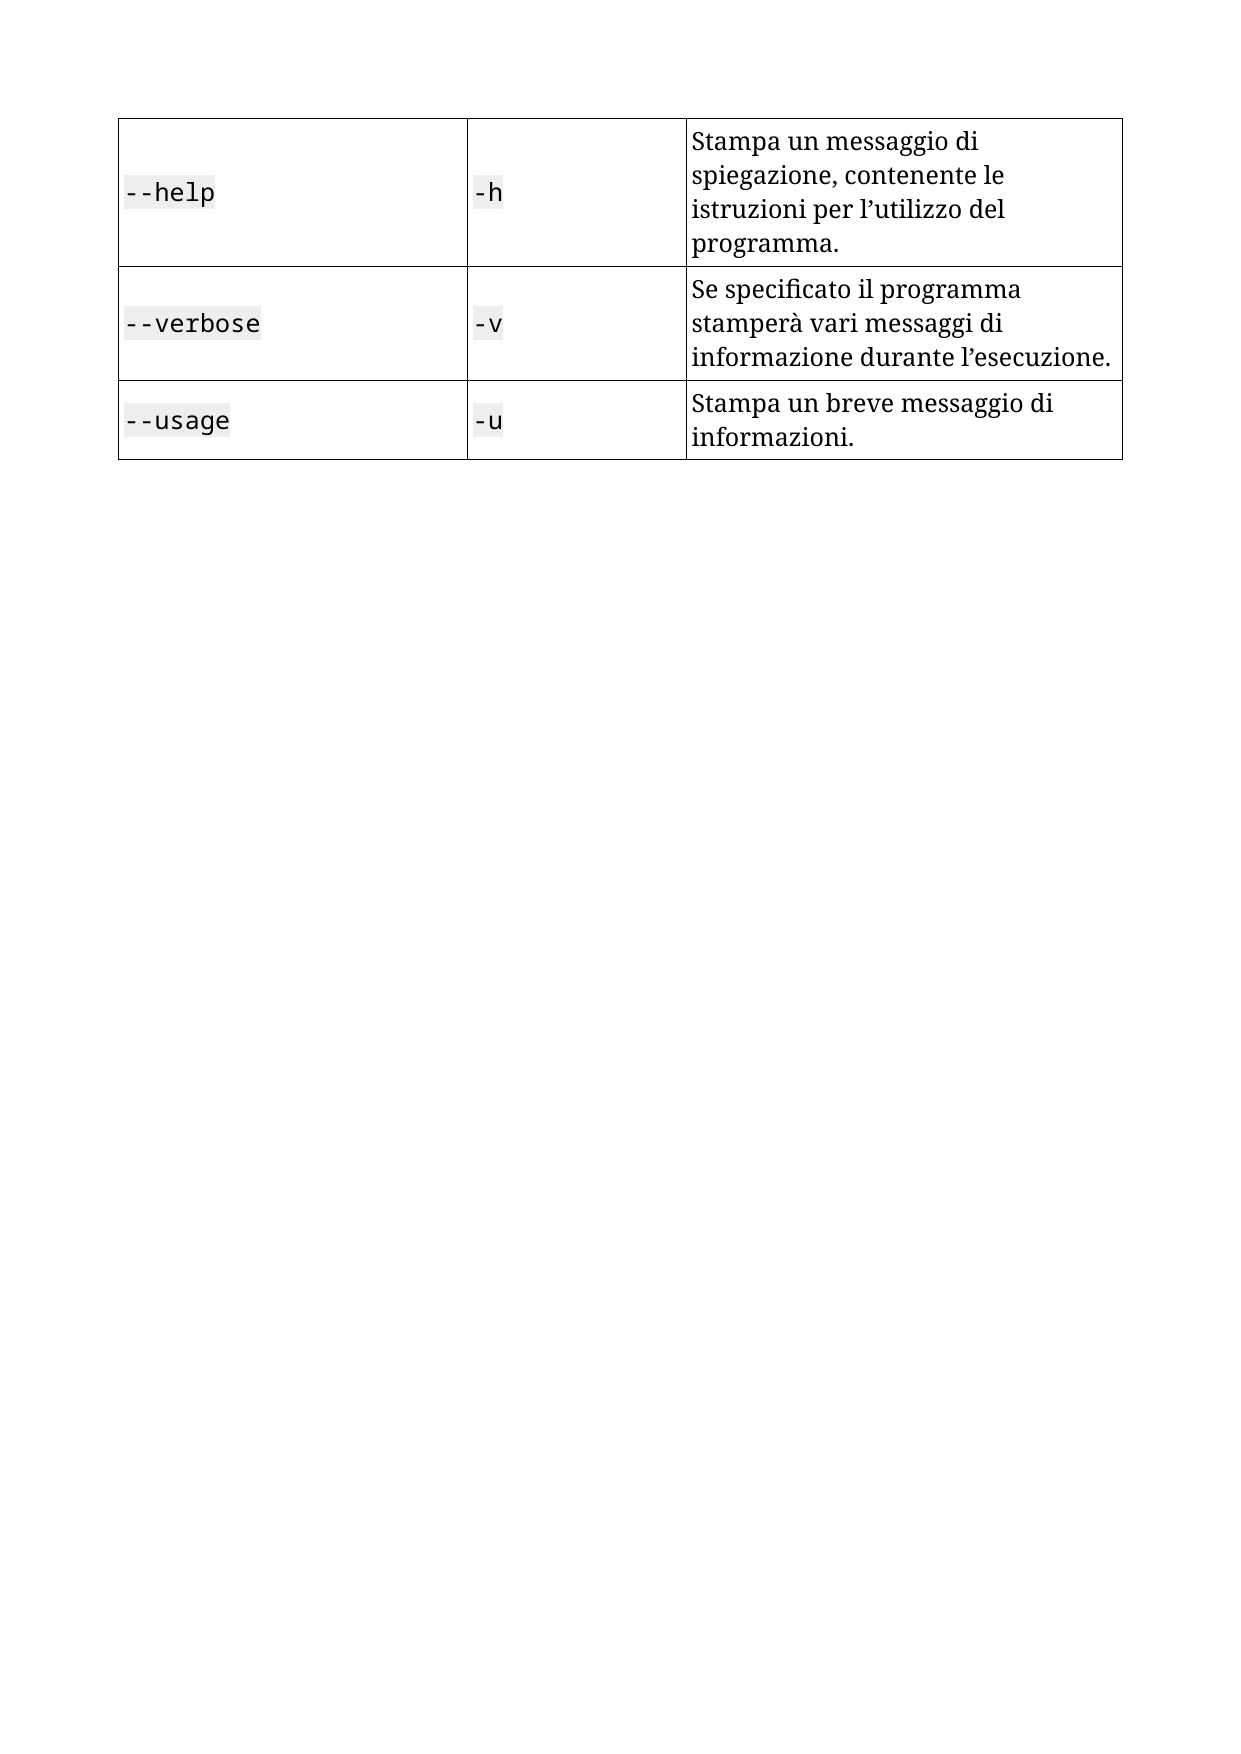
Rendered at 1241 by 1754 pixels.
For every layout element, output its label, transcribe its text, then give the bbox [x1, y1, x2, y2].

table_cell --usage [119, 381, 467, 459]
table_cell --verbose [119, 267, 467, 380]
table_cell -u [468, 381, 686, 459]
table_cell -v [468, 267, 686, 380]
table_cell -h [468, 119, 686, 266]
table_cell Stampa un messaggio di spiegazione, contenente le istruzioni per l’utilizzo del programma. [687, 119, 1122, 266]
table_cell Stampa un breve messaggio di informazioni. [687, 381, 1122, 459]
table_cell --help [119, 119, 467, 266]
table_cell Se specificato il programma stamperà vari messaggi di informazione durante l’esecuzione. [687, 267, 1122, 380]
